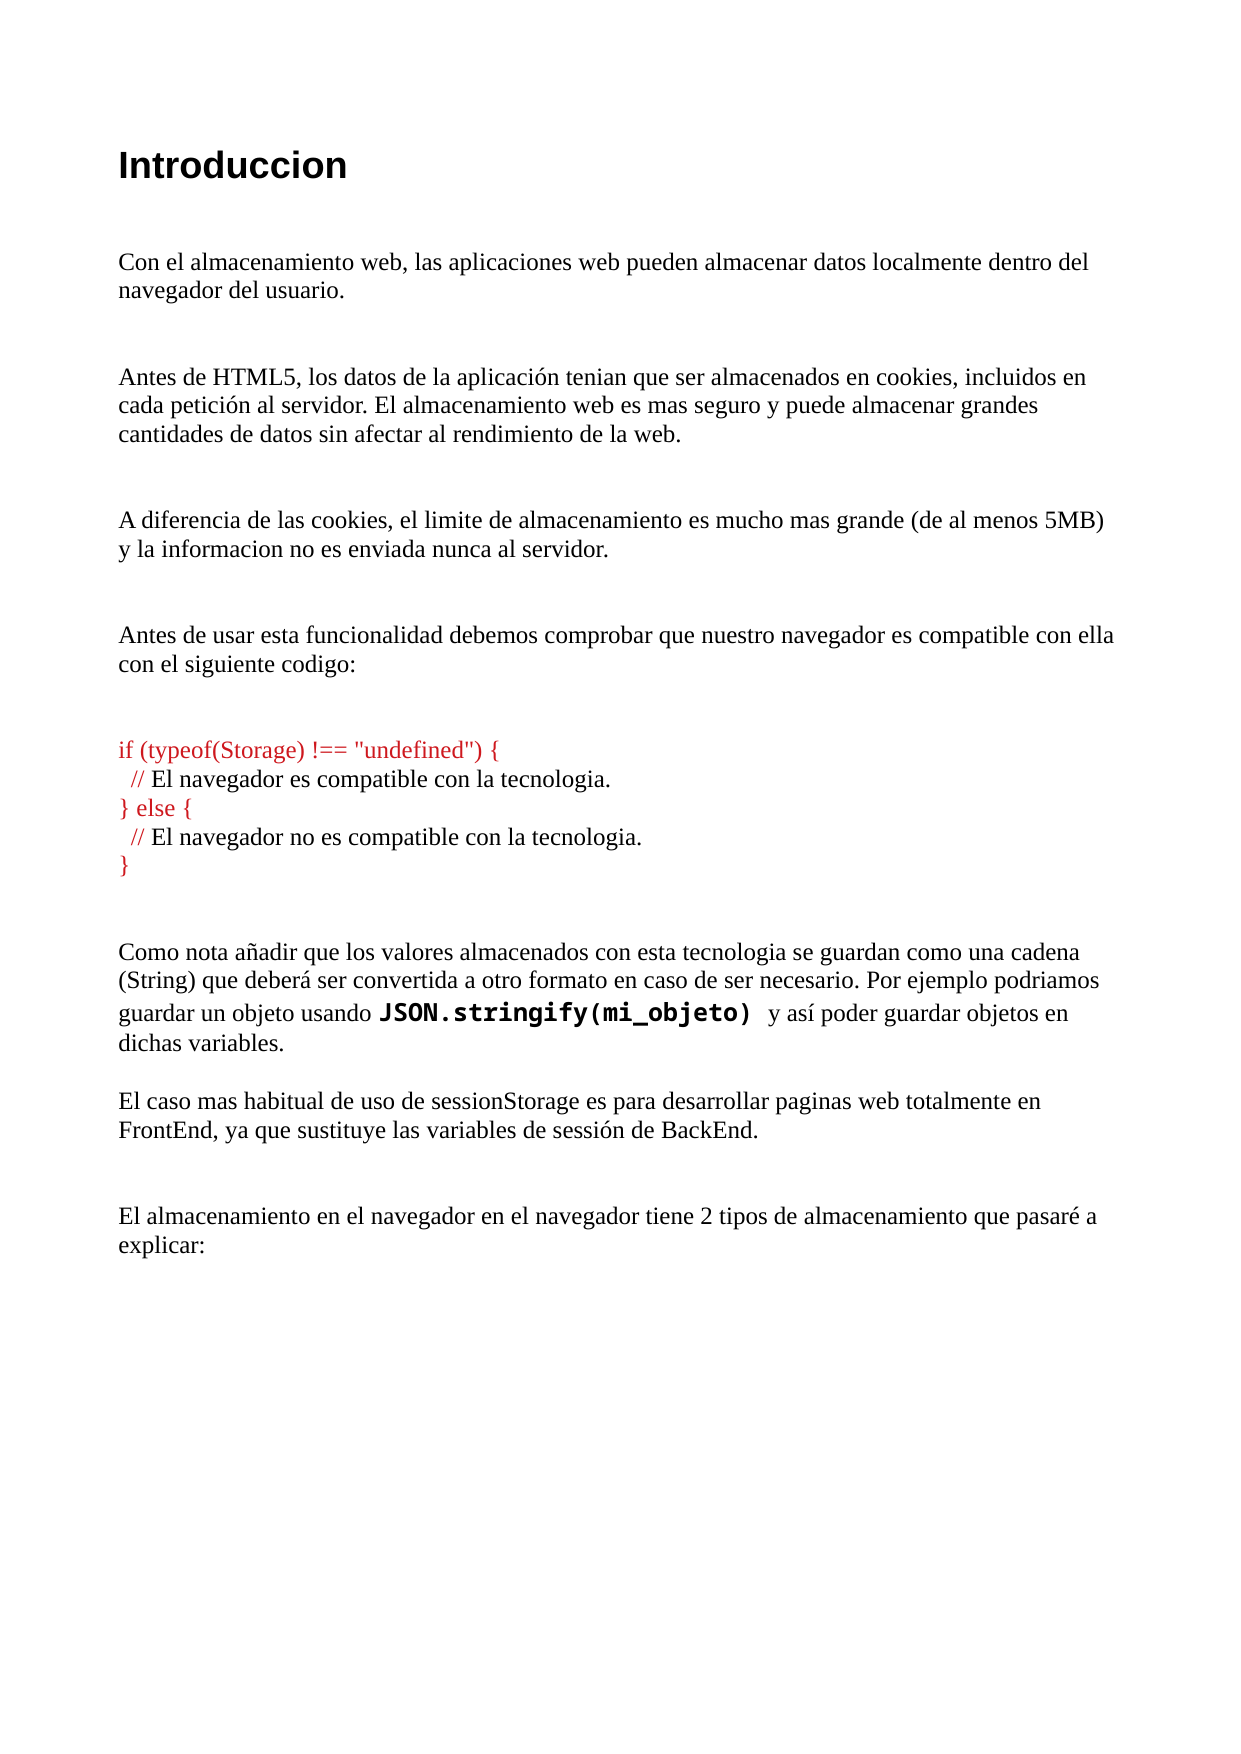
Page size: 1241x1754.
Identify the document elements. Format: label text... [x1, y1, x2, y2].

text Con el almacenamiento web, las aplicaciones web pueden almacenar datos localmente dentro del navegador del usuario. [118, 247, 1122, 304]
text El caso mas habitual de uso de sessionStorage es para desarrollar paginas web totalmente en FrontEnd, ya que sustituye las variables de sessión de BackEnd. [118, 1086, 1122, 1143]
text // El navegador no es compatible con la tecnologia. [118, 822, 1122, 851]
text El almacenamiento en el navegador en el navegador tiene 2 tipos de almacenamiento que pasaré a explicar: [118, 1201, 1122, 1258]
text Antes de usar esta funcionalidad debemos comprobar que nuestro navegador es compatible con ella con el siguiente codigo: [118, 621, 1122, 678]
text Como nota añadir que los valores almacenados con esta tecnologia se guardan como una cadena (String) que deberá ser convertida a otro formato en caso de ser necesario. Por ejemplo podriamos guardar un objeto usando JSON.stringify(mi_objeto) y así poder guardar objetos en dichas variables. [118, 937, 1122, 1057]
text } [118, 851, 1122, 879]
text Antes de HTML5, los datos de la aplicación tenian que ser almacenados en cookies, incluidos en cada petición al servidor. El almacenamiento web es mas seguro y puede almacenar grandes cantidades de datos sin afectar al rendimiento de la web. [118, 362, 1122, 448]
text // El navegador es compatible con la tecnologia. [118, 764, 1122, 793]
text A diferencia de las cookies, el limite de almacenamiento es mucho mas grande (de al menos 5MB) y la informacion no es enviada nunca al servidor. [118, 506, 1122, 563]
text if (typeof(Storage) !== "undefined") { [118, 736, 1122, 764]
text } else { [118, 793, 1122, 822]
subtitle Introduccion [118, 143, 1122, 187]
